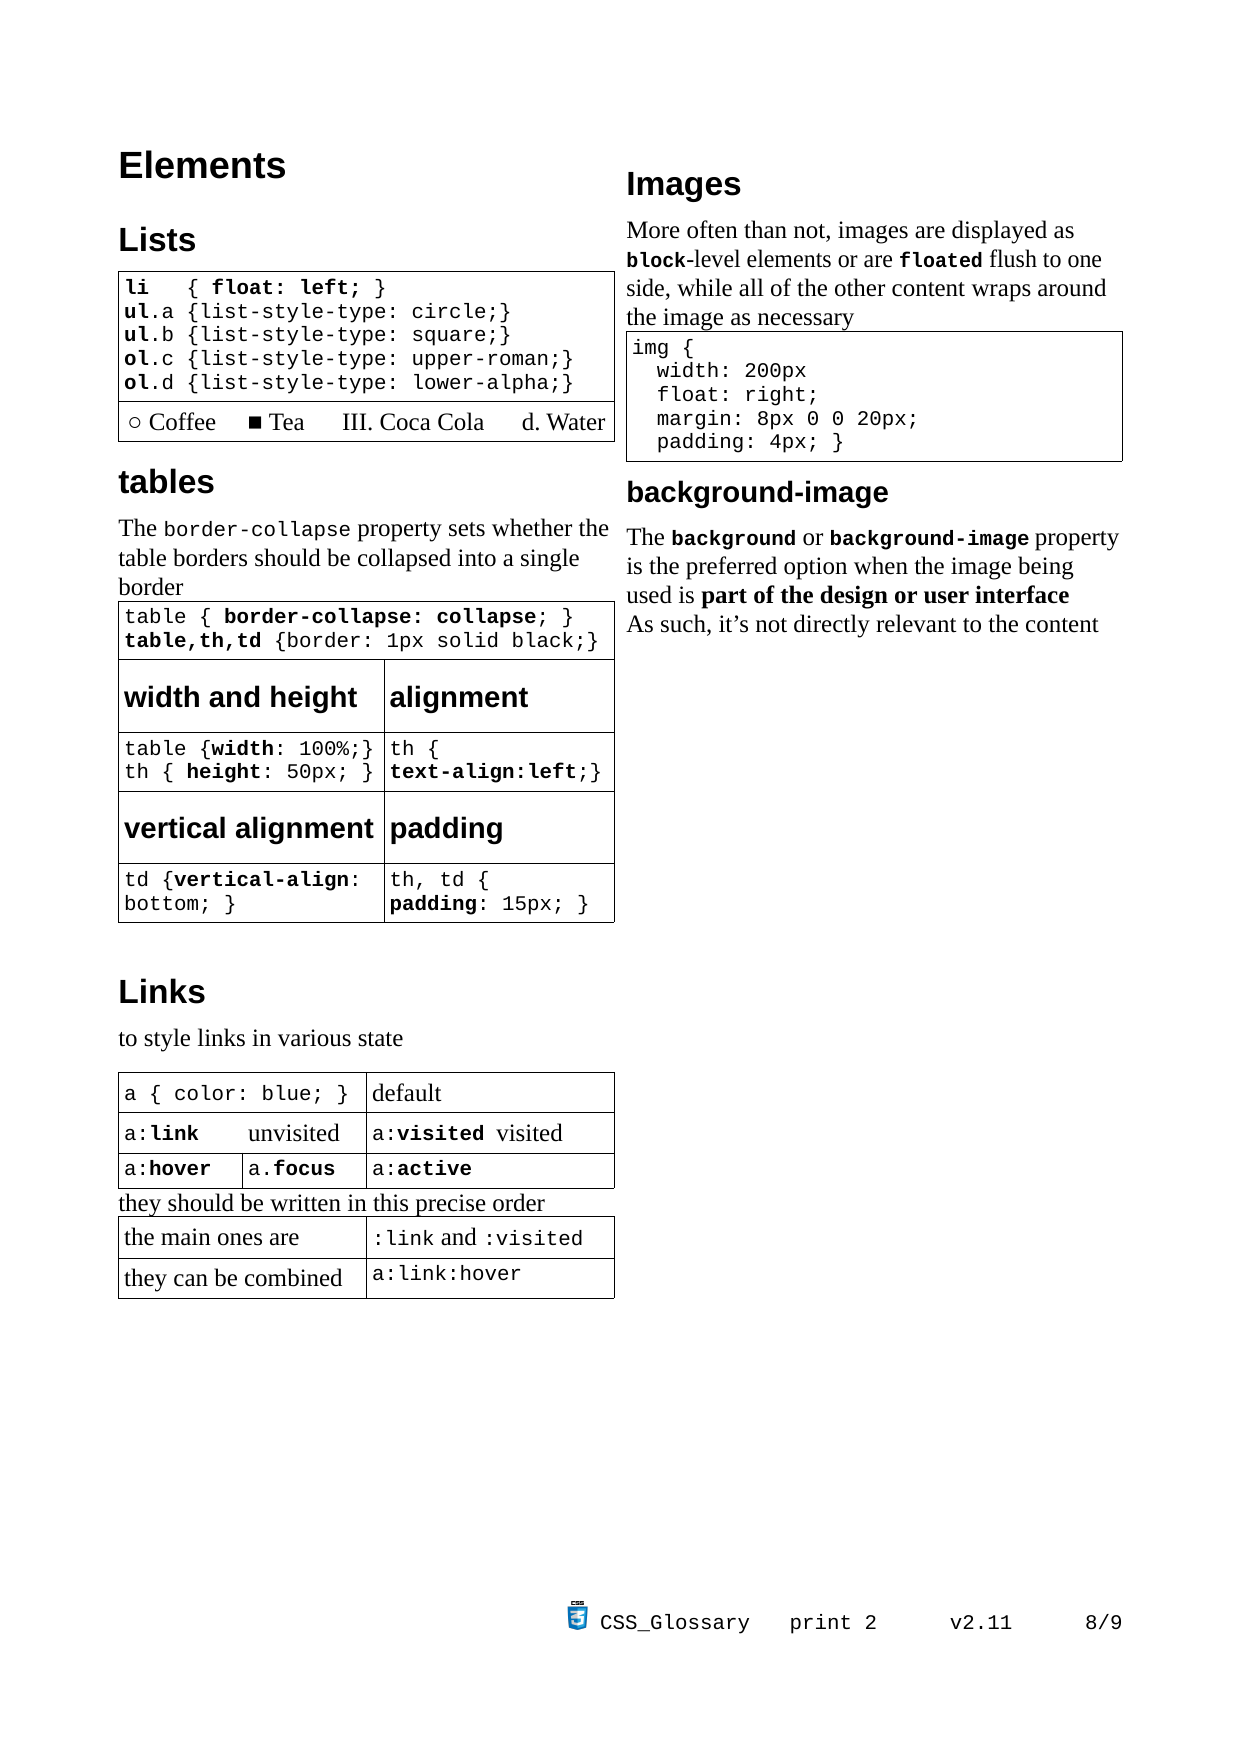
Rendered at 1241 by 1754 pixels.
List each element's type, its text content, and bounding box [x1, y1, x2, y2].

table_header the main ones are [119, 1217, 366, 1258]
subtitle Links [118, 972, 614, 1010]
table_cell ○ Coffee ■ Tea III. Coca Cola d. Water [119, 402, 614, 441]
subtitle Elements [118, 143, 614, 187]
table_cell vertical alignment [119, 792, 384, 863]
table_header a { color: blue; } [119, 1073, 366, 1112]
table_cell a:active [367, 1154, 490, 1188]
text More often than not, images are displayed as block-level elements or are floated flush to one side, while all of the other content wraps around the image as necessary [626, 215, 1122, 331]
table_cell a.focus [243, 1154, 366, 1188]
table_header default [367, 1073, 614, 1112]
table_cell table {width: 100%;} th { height: 50px; } [119, 733, 384, 791]
text The background or background-image property is the preferred option when the image being used is part of the design or user interface [626, 522, 1122, 609]
table_header :link and :visited [367, 1217, 614, 1258]
subtitle background-image [626, 475, 1122, 509]
table_cell th { text-align:left;} [385, 733, 614, 791]
text they should be written in this precise order [118, 1189, 614, 1216]
table_cell they can be combined [119, 1259, 366, 1298]
table_cell th, td { padding: 15px; } [385, 864, 614, 922]
table_cell a:link [119, 1113, 242, 1152]
table_cell width and height [119, 660, 384, 732]
subtitle Lists [118, 220, 614, 259]
text The border-collapse property sets whether the table borders should be collapsed into a single border [118, 513, 614, 601]
table_header li { float: left; } ul.a {list-style-type: circle;} ul.b {list-style-type: square;} ol.c {list-style-type: upper-roman;} ol.d {list-style-type: lower-alpha;} [119, 272, 614, 401]
picture [567, 1601, 588, 1630]
table_cell visited [490, 1113, 614, 1152]
table_cell a:link:hover [367, 1259, 614, 1298]
table_cell a:hover [119, 1154, 242, 1188]
table_header img { width: 200px float: right; margin: 8px 0 0 20px; padding: 4px; } [627, 332, 1122, 461]
table_cell alignment [385, 660, 614, 732]
subtitle Images [626, 164, 1122, 203]
text to style links in various state [118, 1023, 614, 1051]
text As such, it’s not directly relevant to the content [626, 609, 1122, 637]
table_cell padding [385, 792, 614, 863]
table_cell unvisited [242, 1113, 366, 1152]
subtitle tables [118, 462, 614, 501]
table_cell [490, 1154, 614, 1188]
table_cell td {vertical-align: bottom; } [119, 864, 384, 922]
table_cell a:visited [367, 1113, 490, 1152]
table_header table { border-collapse: collapse; } table,th,td {border: 1px solid black;} [119, 602, 614, 659]
